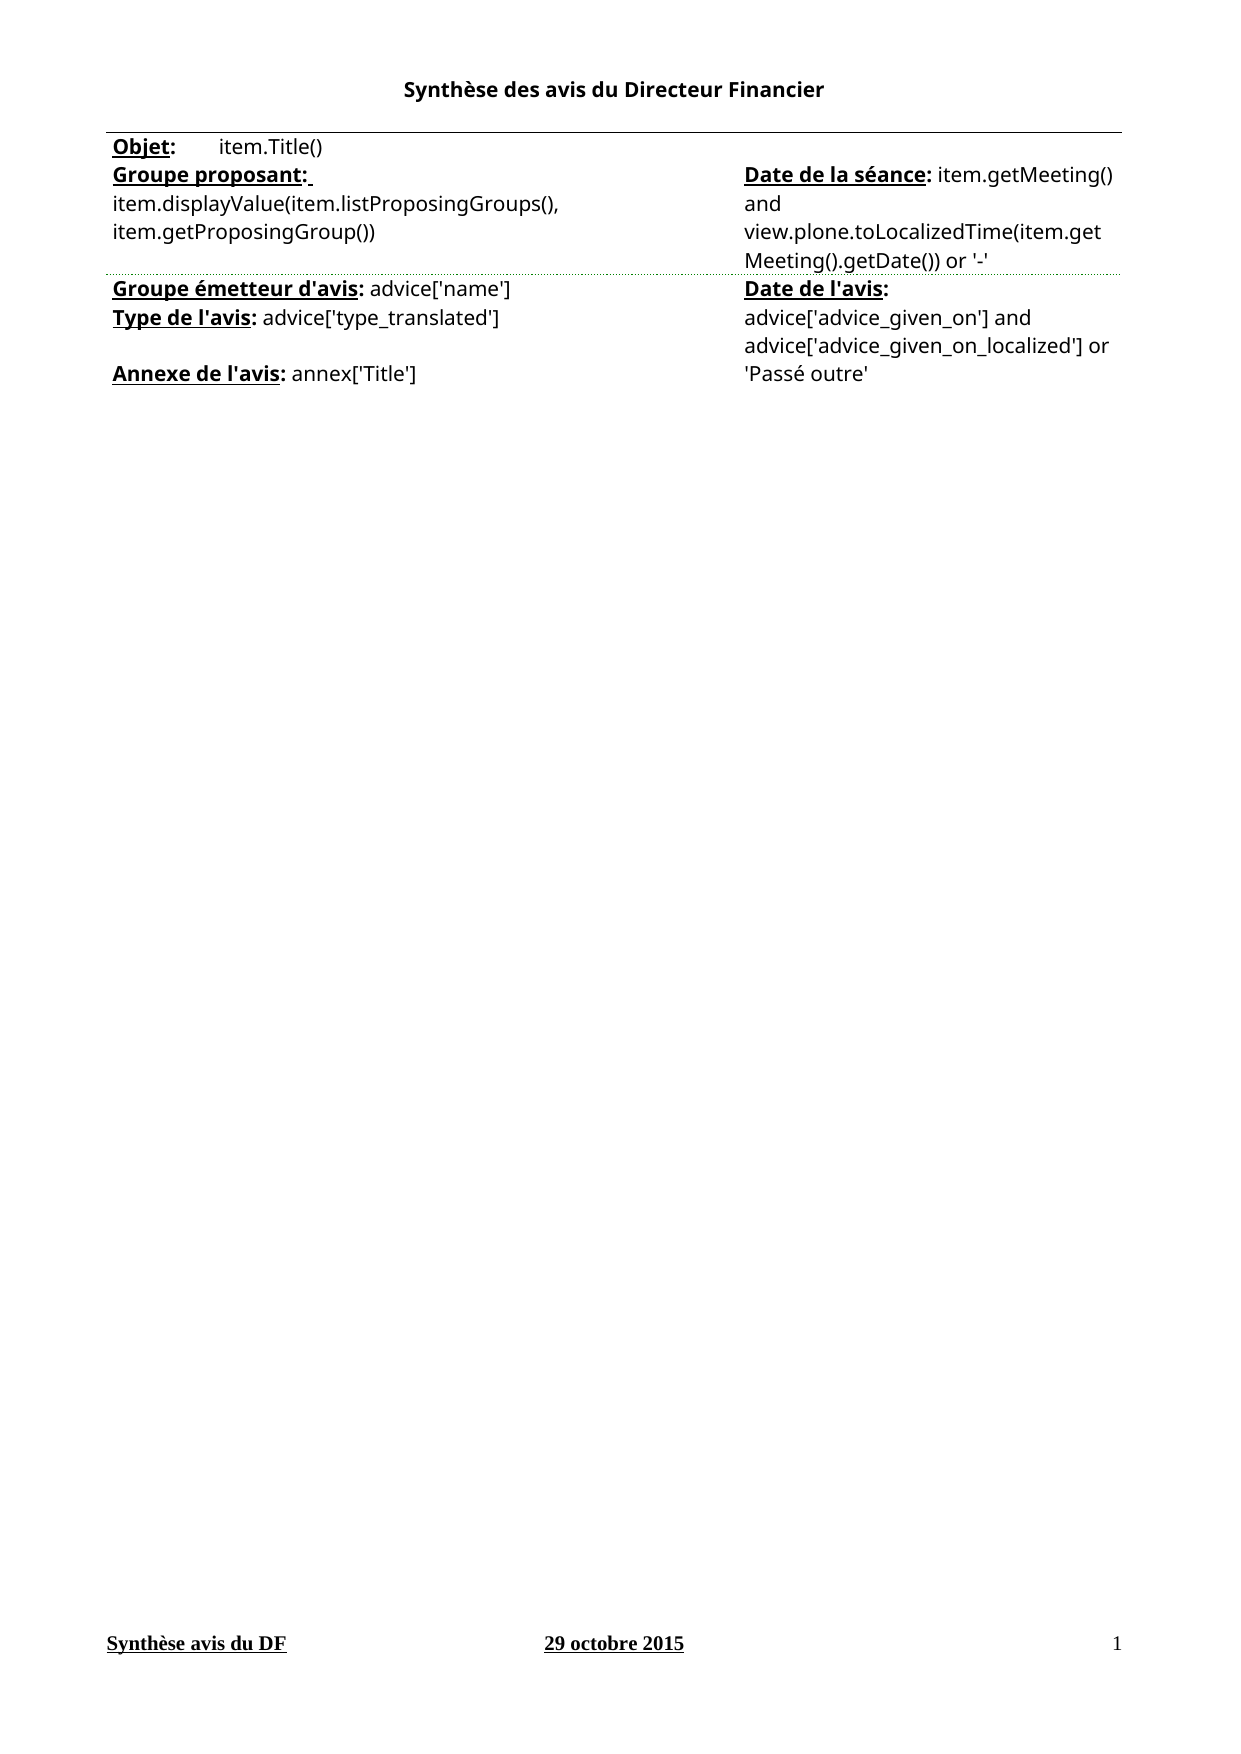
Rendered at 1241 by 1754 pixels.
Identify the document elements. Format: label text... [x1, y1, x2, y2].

table_cell Groupe proposant: item.displayValue(item.listProposingGroups(), item.getProposingGroup()) [106, 160, 738, 274]
text Synthèse des avis du Directeur Financier [106, 75, 1122, 103]
table_header item.Title() [213, 133, 1122, 160]
table_header Groupe émetteur d'avis: advice['name'] Type de l'avis: advice['type_translated'] Annexe de l'avis: annex['Title'] [106, 274, 738, 388]
table_cell Date de la séance: item.getMeeting() and view.plone.toLocalizedTime(item.getMeeting().getDate()) or '-' [738, 160, 1122, 274]
table_header Date de l'avis: advice['advice_given_on'] and advice['advice_given_on_localized'] or 'Passé outre' [738, 274, 1122, 388]
table_header Objet: [106, 133, 212, 160]
